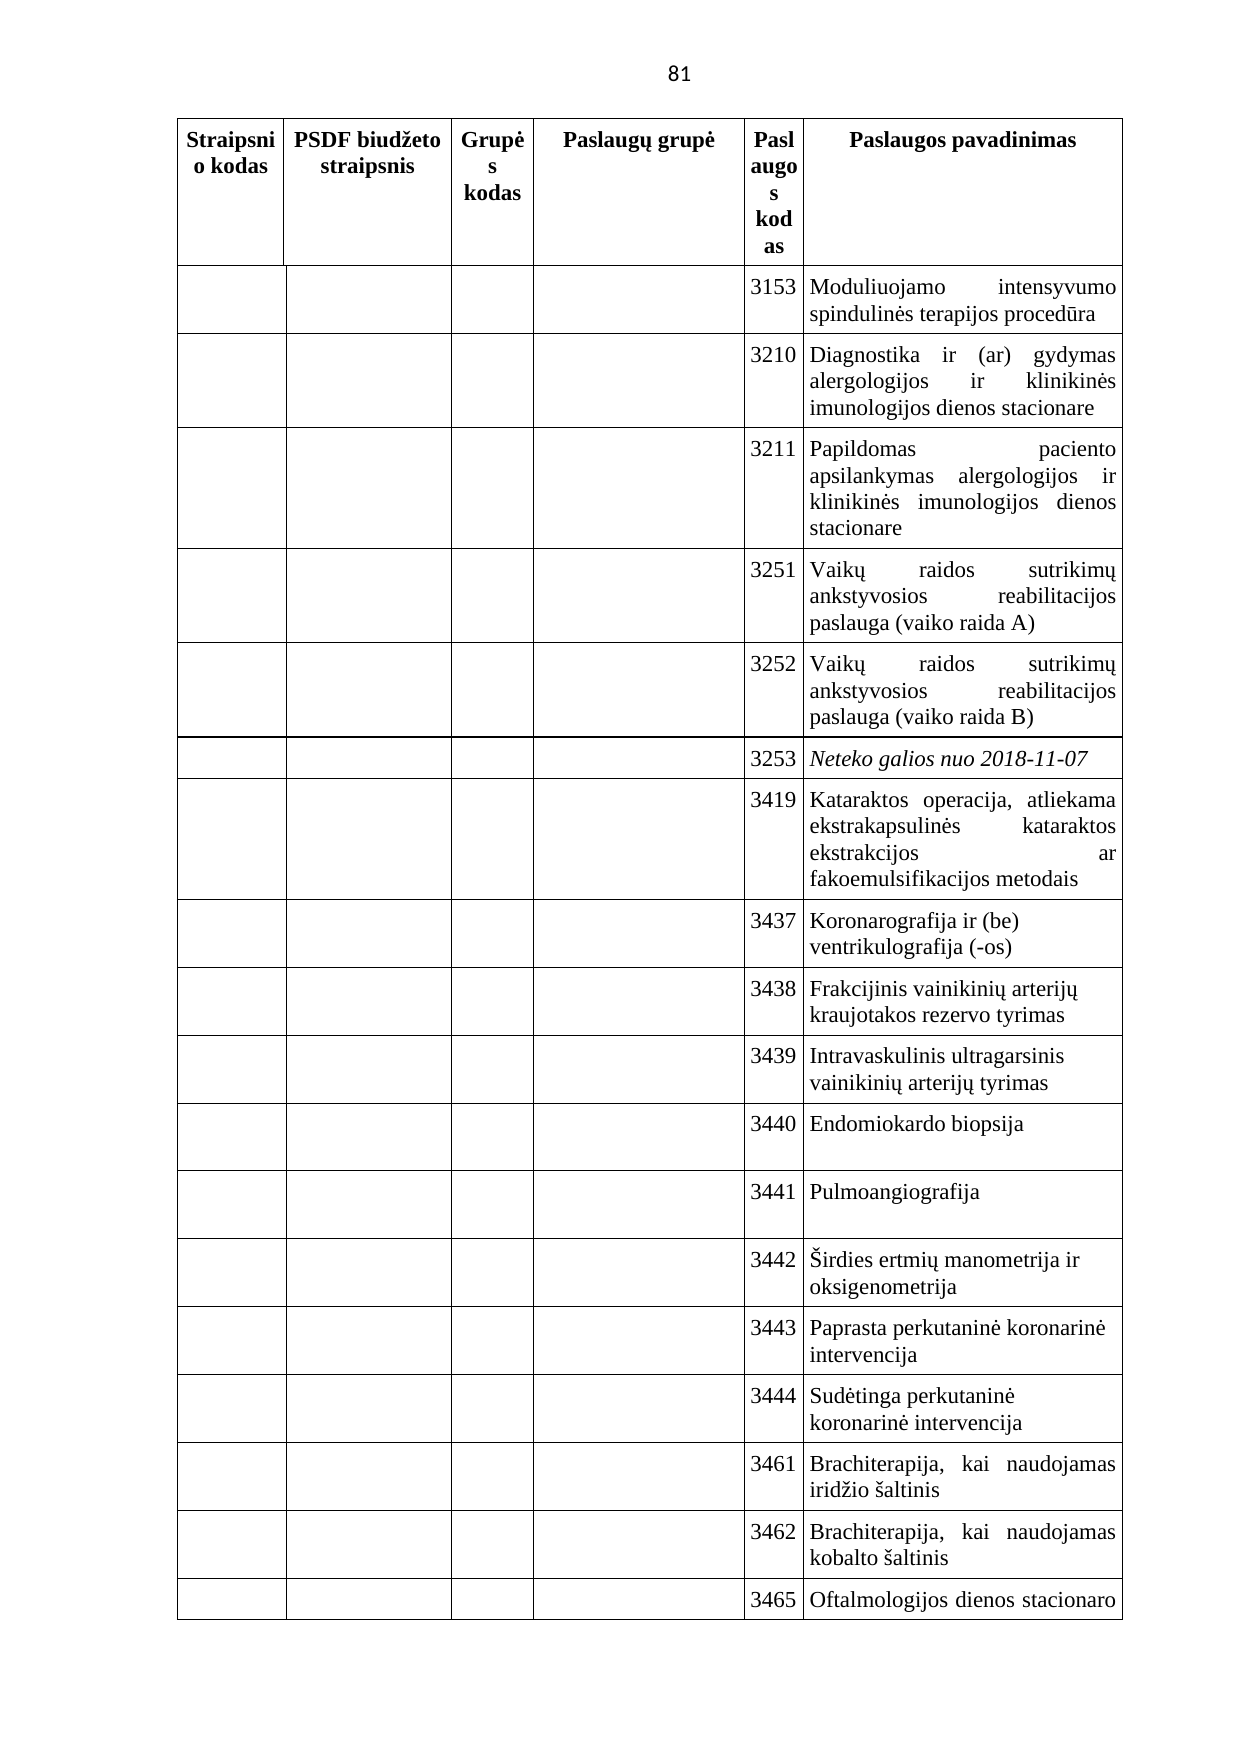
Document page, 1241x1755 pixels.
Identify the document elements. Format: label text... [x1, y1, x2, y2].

table_cell 3211 [745, 428, 803, 548]
table_cell [534, 266, 744, 333]
table_cell [452, 428, 533, 548]
table_cell [178, 1443, 286, 1510]
table_cell [452, 1307, 533, 1374]
table_cell [452, 738, 533, 778]
table_cell 3461 [745, 1443, 803, 1510]
table_cell [452, 334, 533, 427]
table_cell [287, 1511, 451, 1578]
table_cell [534, 643, 744, 736]
table_cell [534, 738, 744, 778]
table_cell 3441 [745, 1171, 803, 1238]
table_cell [287, 643, 451, 736]
table_cell 3253 [745, 738, 803, 778]
table_cell 3210 [745, 334, 803, 427]
table_cell 3442 [745, 1239, 803, 1306]
table_cell [534, 1443, 744, 1510]
table_cell [452, 1511, 533, 1578]
table_cell [534, 334, 744, 427]
table_cell [452, 1036, 533, 1102]
table_cell [178, 428, 286, 548]
table_cell [287, 428, 451, 548]
table_cell [287, 1036, 451, 1102]
table_cell [534, 1579, 744, 1619]
table_cell [178, 1579, 286, 1619]
table_cell [452, 1171, 533, 1238]
table_cell [452, 266, 533, 333]
table_cell [178, 1375, 286, 1442]
table_cell [452, 779, 533, 899]
table_cell [452, 643, 533, 736]
table_cell [178, 549, 286, 642]
table_cell [452, 1443, 533, 1510]
table_cell [452, 1579, 533, 1619]
table_cell Oftalmologijos dienos stacionaro [804, 1579, 1122, 1619]
table_cell [534, 428, 744, 548]
table_cell 3444 [745, 1375, 803, 1442]
table_header Paslaugos kodas [745, 119, 803, 265]
table_cell Brachiterapija, kai naudojamas kobalto šaltinis [804, 1511, 1122, 1578]
table_cell Intravaskulinis ultragarsinis vainikinių arterijų tyrimas [804, 1036, 1122, 1102]
table_cell Širdies ertmių manometrija ir oksigenometrija [804, 1239, 1122, 1306]
table_cell Diagnostika ir (ar) gydymas alergologijos ir klinikinės imunologijos dienos stacionare [804, 334, 1122, 427]
table_cell [287, 334, 451, 427]
table_cell [287, 549, 451, 642]
table_cell [534, 1511, 744, 1578]
table_cell [287, 968, 451, 1034]
table_cell 3153 [745, 266, 803, 333]
table_cell [178, 1239, 286, 1306]
table_cell [178, 968, 286, 1034]
table_cell Vaikų raidos sutrikimų ankstyvosios reabilitacijos paslauga (vaiko raida A) [804, 549, 1122, 642]
table_cell Endomiokardo biopsija [804, 1104, 1122, 1170]
table_cell [534, 1104, 744, 1170]
table_cell [452, 968, 533, 1034]
table_cell [178, 1104, 286, 1170]
table_cell [178, 1511, 286, 1578]
table_cell [534, 1239, 744, 1306]
table_cell [452, 1104, 533, 1170]
table_cell [178, 643, 286, 736]
table_header Paslaugos pavadinimas [804, 119, 1122, 265]
table_cell [178, 738, 286, 778]
table_cell [287, 266, 451, 333]
table_cell [534, 968, 744, 1034]
table_cell [452, 1375, 533, 1442]
table_cell [287, 1443, 451, 1510]
table_cell [287, 738, 451, 778]
table_cell [534, 1307, 744, 1374]
table_cell [534, 1375, 744, 1442]
table_cell [534, 1036, 744, 1102]
table_cell [178, 779, 286, 899]
table_cell [287, 900, 451, 967]
table_cell 3440 [745, 1104, 803, 1170]
table_cell [178, 266, 286, 333]
table_cell [452, 1239, 533, 1306]
table_cell Koronarografija ir (be) ventrikulografija (-os) [804, 900, 1122, 967]
table_cell [452, 900, 533, 967]
table_cell [178, 1036, 286, 1102]
table_header Straipsnio kodas [178, 119, 283, 265]
table_cell [452, 549, 533, 642]
table_cell Vaikų raidos sutrikimų ankstyvosios reabilitacijos paslauga (vaiko raida B) [804, 643, 1122, 736]
table_cell Neteko galios nuo 2018-11-07 [804, 738, 1122, 778]
table_cell 3438 [745, 968, 803, 1034]
table_cell [287, 1307, 451, 1374]
table_header Grupės kodas [452, 119, 533, 265]
table_cell [534, 779, 744, 899]
table_cell [534, 1171, 744, 1238]
table_header Paslaugų grupė [534, 119, 744, 265]
table_cell [178, 334, 286, 427]
table_cell [534, 549, 744, 642]
table_cell 3419 [745, 779, 803, 899]
table_cell Moduliuojamo intensyvumo spindulinės terapijos procedūra [804, 266, 1122, 333]
table_cell [178, 900, 286, 967]
table_cell [287, 1579, 451, 1619]
table_cell Sudėtinga perkutaninė koronarinė intervencija [804, 1375, 1122, 1442]
table_cell Kataraktos operacija, atliekama ekstrakapsulinės kataraktos ekstrakcijos ar fakoemulsifikacijos metodais [804, 779, 1122, 899]
table_header PSDF biudžeto straipsnis [284, 119, 451, 265]
table_cell 3437 [745, 900, 803, 967]
table_cell 3252 [745, 643, 803, 736]
table_cell [534, 900, 744, 967]
table_cell [178, 1307, 286, 1374]
table_cell 3462 [745, 1511, 803, 1578]
table_cell [287, 1171, 451, 1238]
table_cell [178, 1171, 286, 1238]
table_cell 3439 [745, 1036, 803, 1102]
table_cell Paprasta perkutaninė koronarinė intervencija [804, 1307, 1122, 1374]
table_cell 3251 [745, 549, 803, 642]
table_cell [287, 1104, 451, 1170]
table_cell Frakcijinis vainikinių arterijų kraujotakos rezervo tyrimas [804, 968, 1122, 1034]
table_cell Brachiterapija, kai naudojamas iridžio šaltinis [804, 1443, 1122, 1510]
table_cell Pulmoangiografija [804, 1171, 1122, 1238]
table_cell [287, 1375, 451, 1442]
table_cell Papildomas paciento apsilankymas alergologijos ir klinikinės imunologijos dienos stacionare [804, 428, 1122, 548]
table_cell [287, 779, 451, 899]
table_cell 3443 [745, 1307, 803, 1374]
table_cell 3465 [745, 1579, 803, 1619]
table_cell [287, 1239, 451, 1306]
